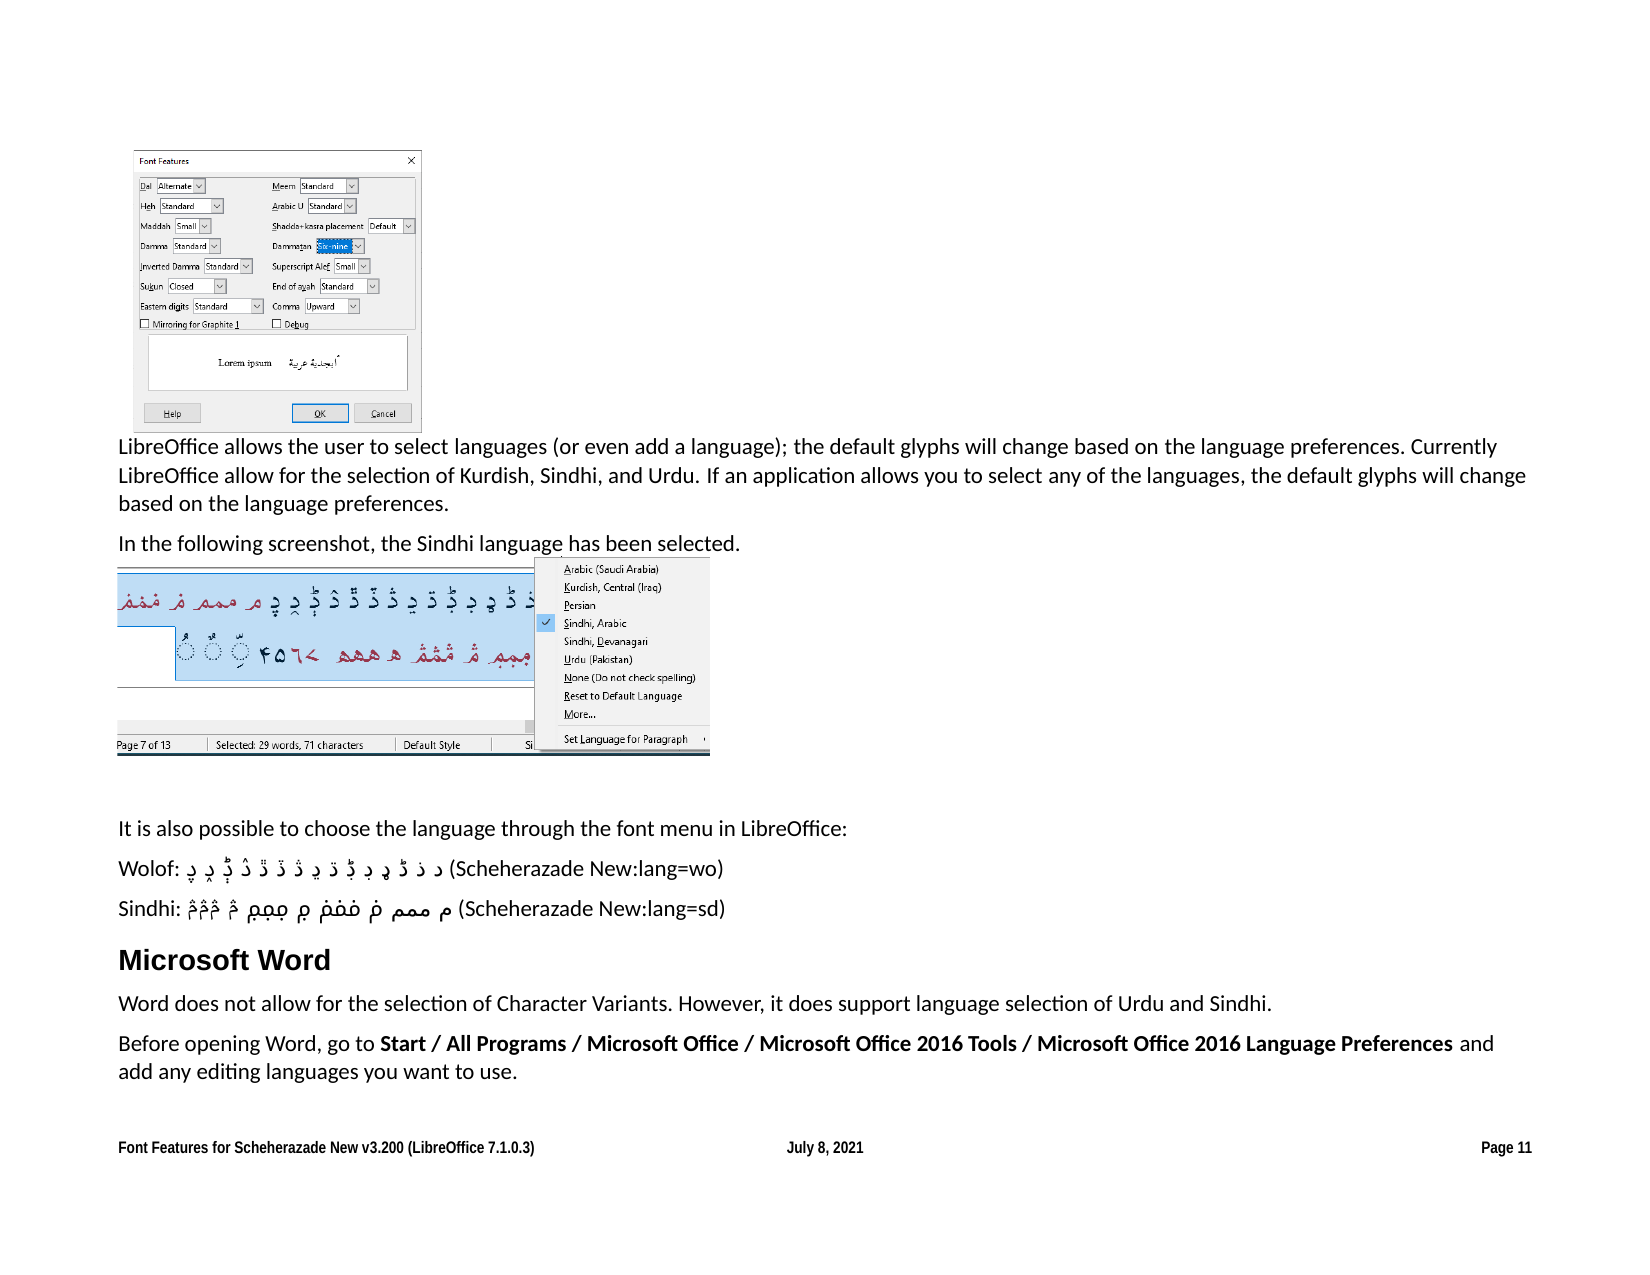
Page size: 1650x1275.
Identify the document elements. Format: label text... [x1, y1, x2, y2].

text Word does not allow for the selection of Character Variants. However, it does support language selection of Urdu and Sindhi. [118, 989, 1532, 1017]
text Sindhi: م ممم ݥ ݥݥݥ ݦ ݦݦݦ ࢧ ࢧࢧࢧ (Scheherazade New:lang=sd) [118, 894, 1532, 922]
subtitle Microsoft Word [118, 943, 1532, 976]
text Before opening Word, go to Start / All Programs / Microsoft Office / Microsoft Office 2016 Tools / Microsoft Office 2016 Language Preferences and add any editing languages you want to use. [118, 1029, 1532, 1085]
text LibreOffice allows the user to select languages (or even add a language); the default glyphs will change based on the language preferences. Currently LibreOffice allow for the selection of Kurdish, Sindhi, and Urdu. If an application allows you to select any of the languages, the default glyphs will change based on the language preferences. [118, 433, 1532, 517]
picture [117, 556, 710, 756]
text Wolof: د ذ ڈ ډ ڊ ڋ ڌ ڍ ڎ ڏ ڐ ۮ ݙ ݚ ࢮ (Scheherazade New:lang=wo) [118, 854, 1532, 882]
text In the following screenshot, the Sindhi language has been selected. [118, 529, 1532, 557]
picture [133, 150, 422, 433]
text It is also possible to choose the language through the font menu in LibreOffice: [118, 814, 1532, 842]
